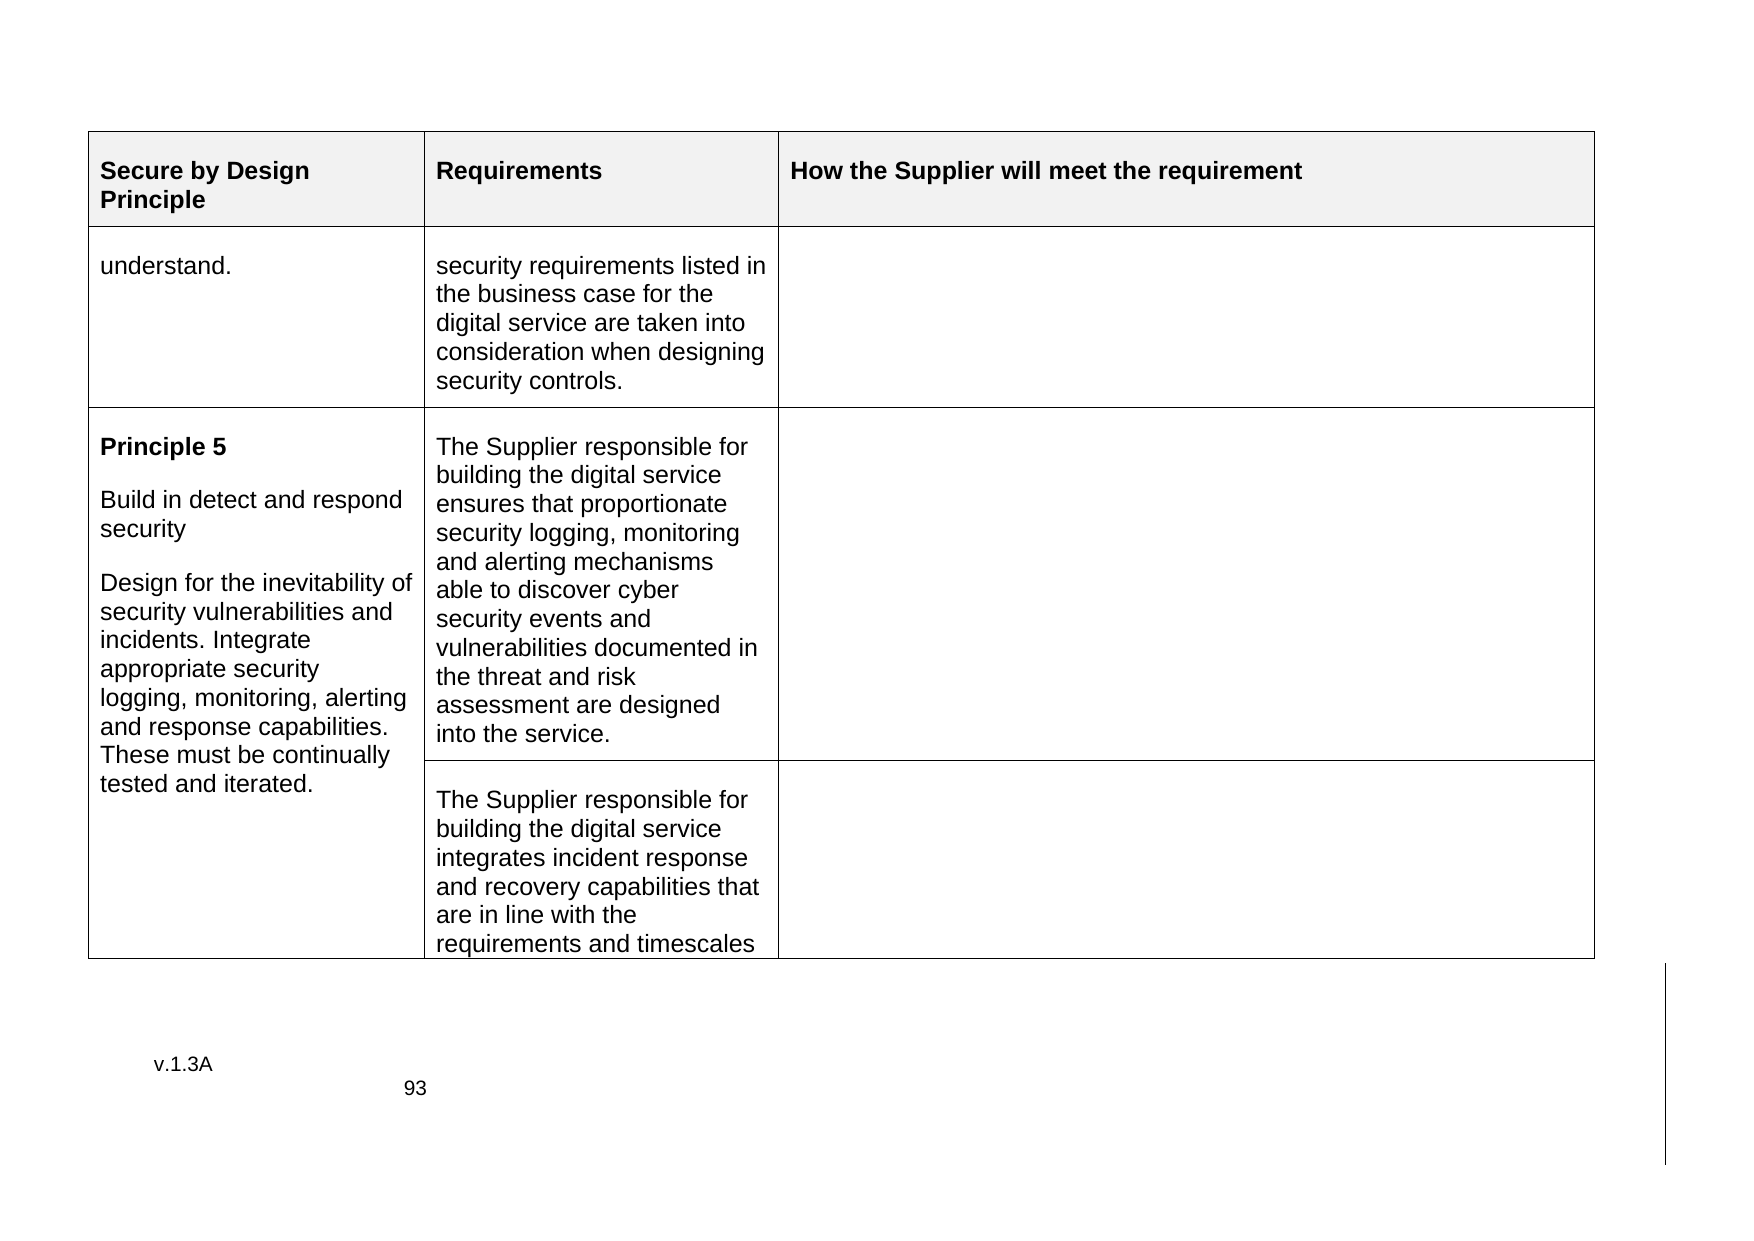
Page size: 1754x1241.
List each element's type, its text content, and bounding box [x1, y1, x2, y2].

table_cell The Supplier responsible for building the digital service integrates incident response and recovery capabilities that are in line with the requirements and timescales [425, 761, 778, 958]
table_cell [779, 761, 1594, 958]
table_cell understand. [89, 227, 424, 407]
table_header How the Supplier will meet the requirement [779, 132, 1594, 226]
table_cell [779, 227, 1594, 407]
table_cell Principle 5 Build in detect and respond security Design for the inevitability of security vulnerabilities and incidents. Integrate appropriate security logging, monitoring, alerting and response capabilities. These must be continually tested and iterated. [89, 408, 424, 958]
table_header Secure by Design Principle [89, 132, 424, 226]
table_cell security requirements listed in the business case for the digital service are taken into consideration when designing security controls. [425, 227, 778, 407]
table_cell [779, 408, 1594, 760]
table_cell The Supplier responsible for building the digital service ensures that proportionate security logging, monitoring and alerting mechanisms able to discover cyber security events and vulnerabilities documented in the threat and risk assessment are designed into the service. [425, 408, 778, 760]
table_header Requirements [425, 132, 778, 226]
